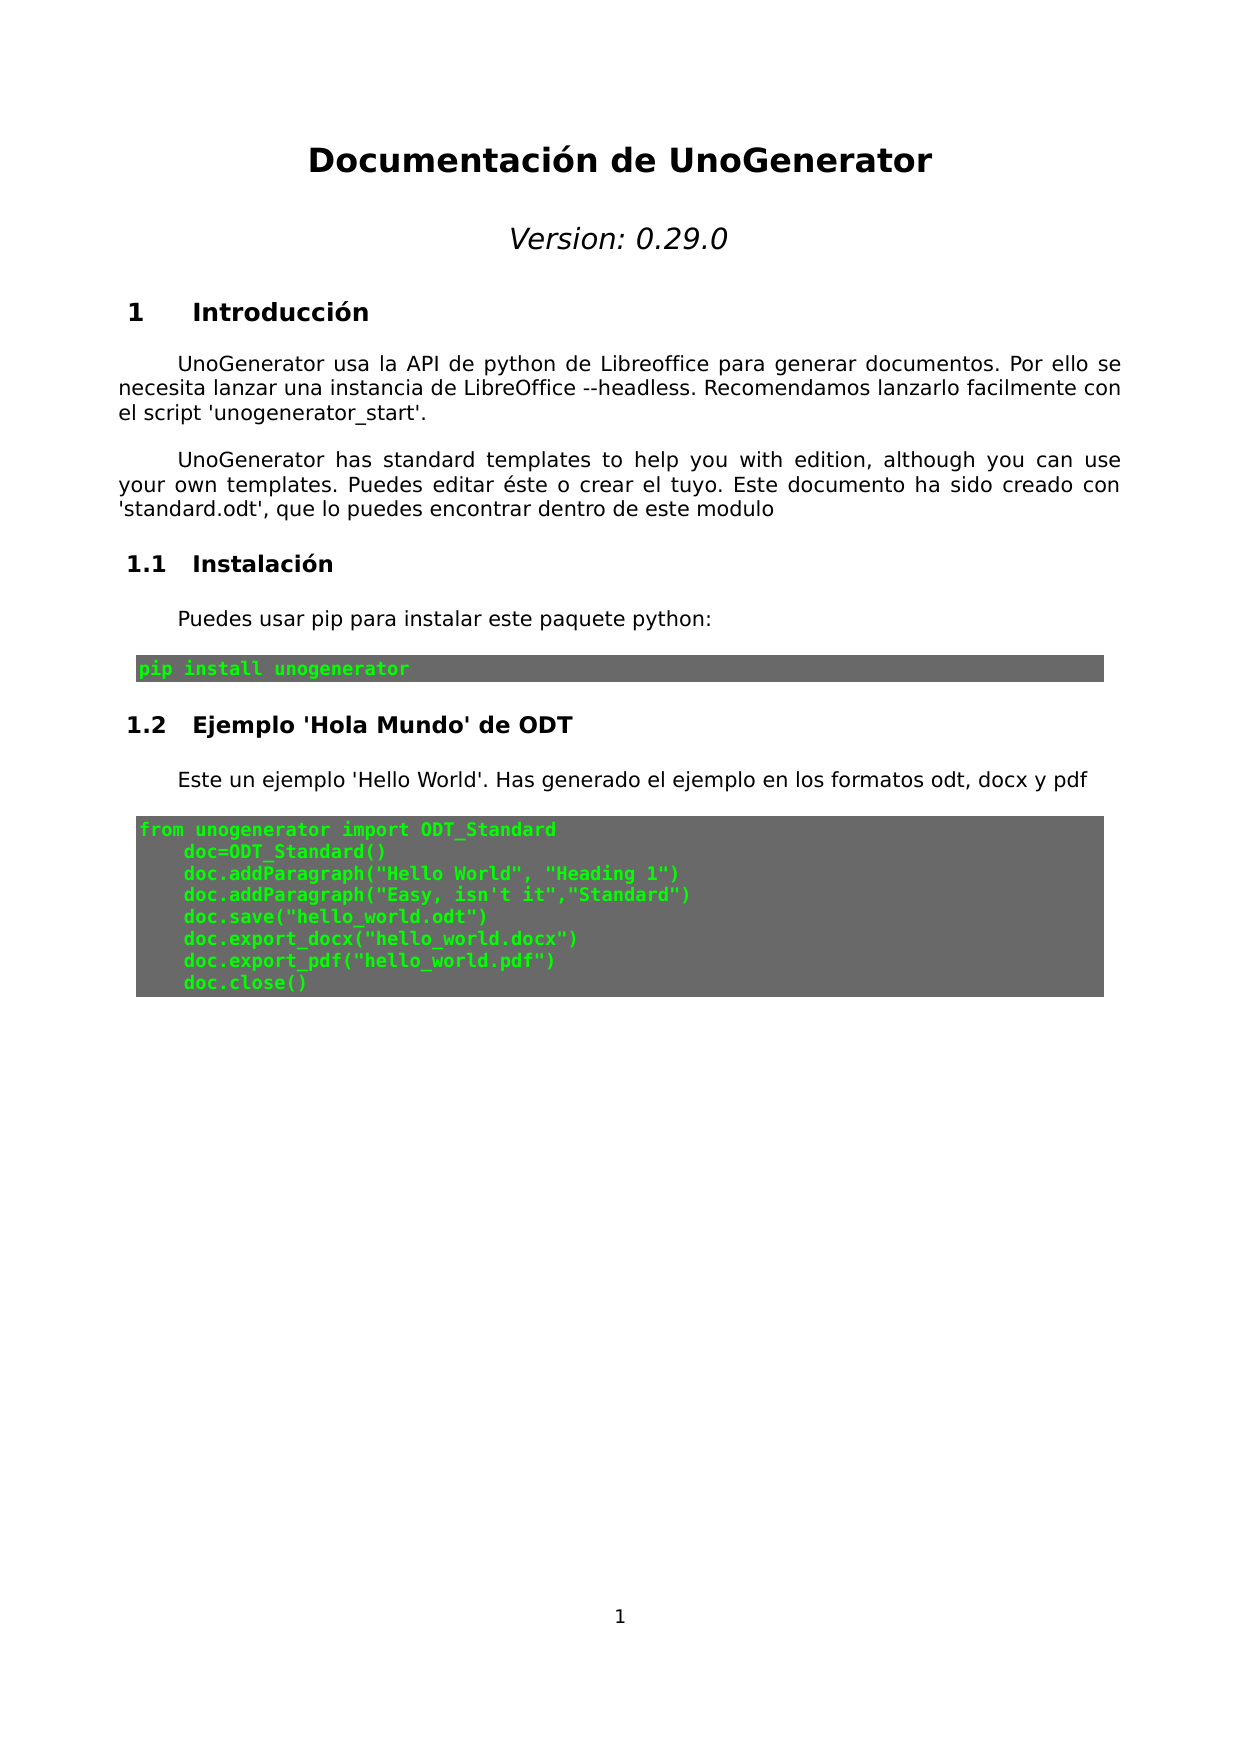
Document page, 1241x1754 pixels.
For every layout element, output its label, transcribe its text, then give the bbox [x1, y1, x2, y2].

text pip install unogenerator [136, 655, 1104, 682]
subtitle Ejemplo 'Hola Mundo' de ODT [118, 712, 1122, 738]
subtitle Introducción [118, 299, 1122, 328]
title Documentación de UnoGenerator [118, 142, 1122, 181]
text Este un ejemplo 'Hello World'. Has generado el ejemplo en los formatos odt, docx y pdf [118, 768, 1122, 792]
text Puedes usar pip para instalar este paquete python: [118, 607, 1122, 631]
text from unogenerator import ODT_Standard doc=ODT_Standard() doc.addParagraph("Hello World", "Heading 1") doc.addParagraph("Easy, isn't it","Standard") doc.save("hello_world.odt") doc.export_docx("hello_world.docx") doc.export_pdf("hello_world.pdf") doc.close() [136, 816, 1104, 997]
text UnoGenerator has standard templates to help you with edition, although you can use your own templates. Puedes editar éste o crear el tuyo. Este documento ha sido creado con 'standard.odt', que lo puedes encontrar dentro de este modulo [118, 448, 1122, 521]
text UnoGenerator usa la API de python de Libreoffice para generar documentos. Por ello se necesita lanzar una instancia de LibreOffice --headless. Recomendamos lanzarlo facilmente con el script 'unogenerator_start'. [118, 352, 1122, 425]
subtitle Version: 0.29.0 [118, 222, 1122, 256]
subtitle Instalación [118, 551, 1122, 577]
